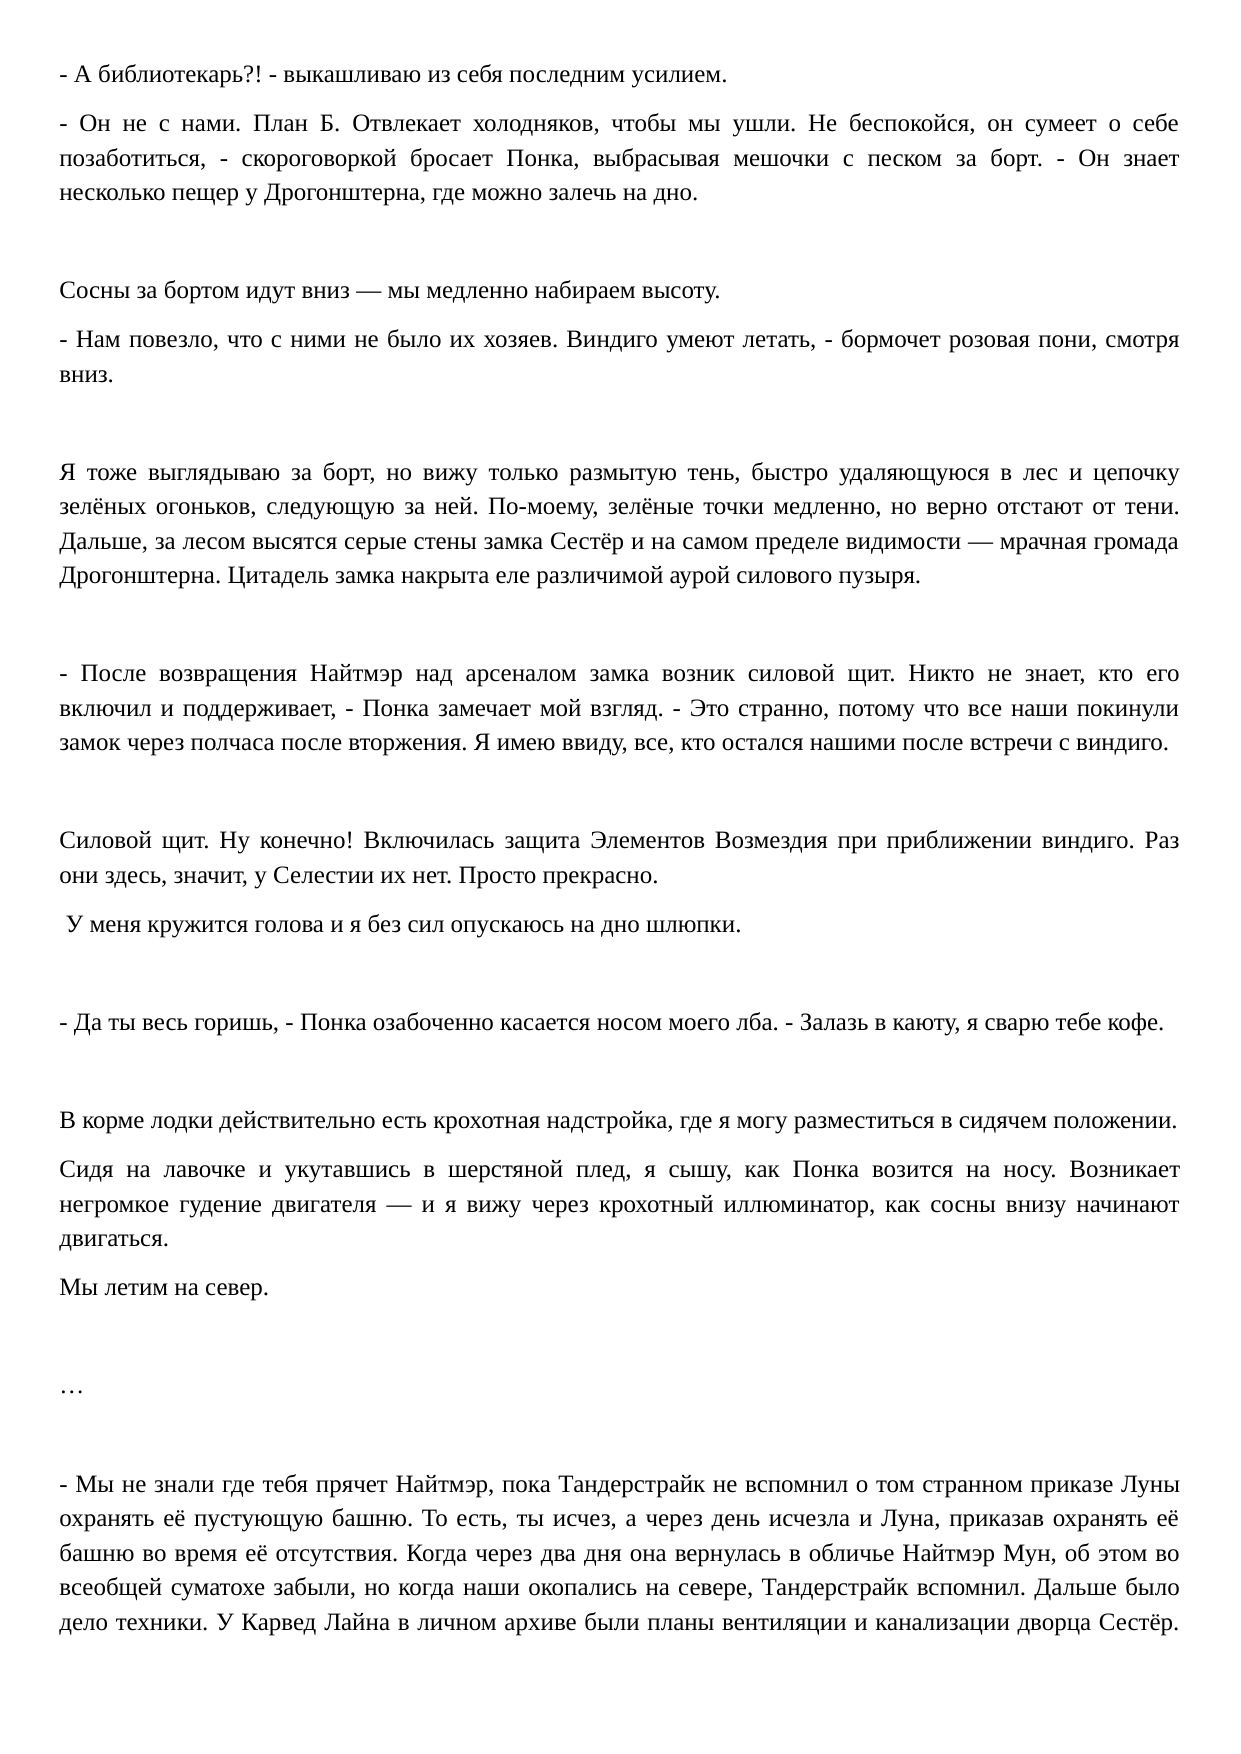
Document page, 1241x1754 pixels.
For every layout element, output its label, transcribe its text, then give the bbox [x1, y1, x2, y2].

text - А библиотекарь?! - выкашливаю из себя последним усилием. [59, 59, 1181, 88]
text Я тоже выглядываю за борт, но вижу только размытую тень, быстро удаляющуюся в лес и цепочку зелёных огоньков, следующую за ней. По-моему, зелёные точки медленно, но верно отстают от тени. Дальше, за лесом высятся серые стены замка Сестёр и на самом пределе видимости — мрачная громада Дрогонштерна. Цитадель замка накрыта еле различимой аурой силового пузыря. [59, 457, 1181, 589]
text - Нам повезло, что с ними не было их хозяев. Виндиго умеют летать, - бормочет розовая пони, смотря вниз. [59, 324, 1181, 387]
text Мы летим на север. [59, 1272, 1181, 1301]
text У меня кружится голова и я без сил опускаюсь на дно шлюпки. [59, 909, 1181, 938]
text Силовой щит. Ну конечно! Включилась защита Элементов Возмездия при приближении виндиго. Раз они здесь, значит, у Селестии их нет. Просто прекрасно. [59, 826, 1181, 889]
text В корме лодки действительно есть крохотная надстройка, где я могу разместиться в сидячем положении. [59, 1105, 1181, 1134]
text - Да ты весь горишь, - Понка озабоченно касается носом моего лба. - Залазь в каюту, я сварю тебе кофе. [59, 1007, 1181, 1036]
text - После возвращения Найтмэр над арсеналом замка возник силовой щит. Никто не знает, кто его включил и поддерживает, - Понка замечает мой взгляд. - Это странно, потому что все наши покинули замок через полчаса после вторжения. Я имею ввиду, все, кто остался нашими после встречи с виндиго. [59, 658, 1181, 756]
text - Мы не знали где тебя прячет Найтмэр, пока Тандерстрайк не вспомнил о том странном приказе Луны охранять её пустующую башню. То есть, ты исчез, а через день исчезла и Луна, приказав охранять её башню во время её отсутствия. Когда через два дня она вернулась в обличье Найтмэр Мун, об этом во всеобщей суматохе забыли, но когда наши окопались на севере, Тандерстрайк вспомнил. Дальше было дело техники. У Карвед Лайна в личном архиве были планы вентиляции и канализации дворца Сестёр. [59, 1469, 1181, 1635]
text … [59, 1371, 1181, 1399]
text Сидя на лавочке и укутавшись в шерстяной плед, я сышу, как Понка возится на носу. Возникает негромкое гудение двигателя — и я вижу через крохотный иллюминатор, как сосны внизу начинают двигаться. [59, 1154, 1181, 1252]
text Сосны за бортом идут вниз — мы медленно набираем высоту. [59, 275, 1181, 304]
text - Он не с нами. План Б. Отвлекает холодняков, чтобы мы ушли. Не беспокойся, он сумеет о себе позаботиться, - скороговоркой бросает Понка, выбрасывая мешочки с песком за борт. - Он знает несколько пещер у Дрогонштерна, где можно залечь на дно. [59, 108, 1181, 206]
